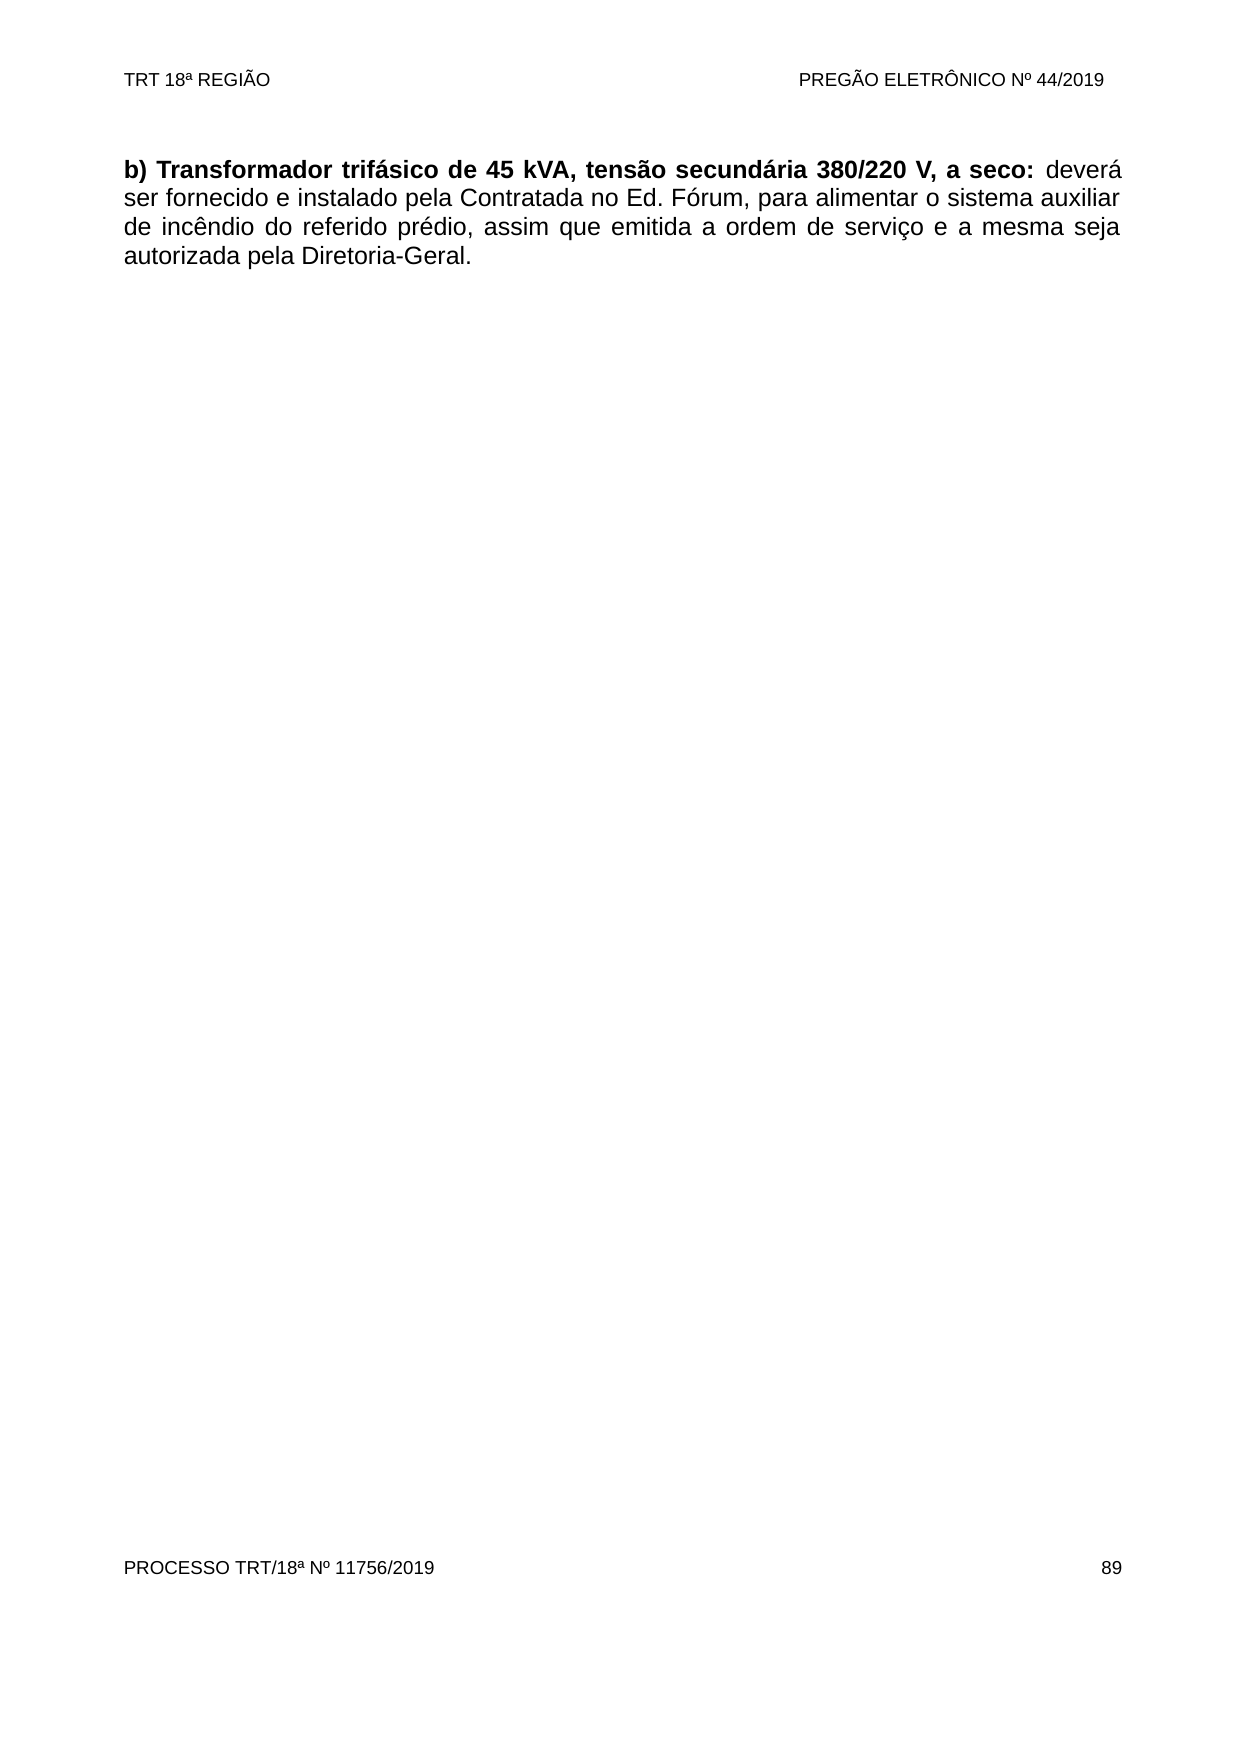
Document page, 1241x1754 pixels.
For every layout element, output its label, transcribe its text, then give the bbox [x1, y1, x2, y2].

text b) Transformador trifásico de 45 kVA, tensão secundária 380/220 V, a seco: deverá ser fornecido e instalado pela Contratada no Ed. Fórum, para alimentar o sistema auxiliar de incêndio do referido prédio, assim que emitida a ordem de serviço e a mesma seja autorizada pela Diretoria-Geral. [123, 154, 1122, 269]
